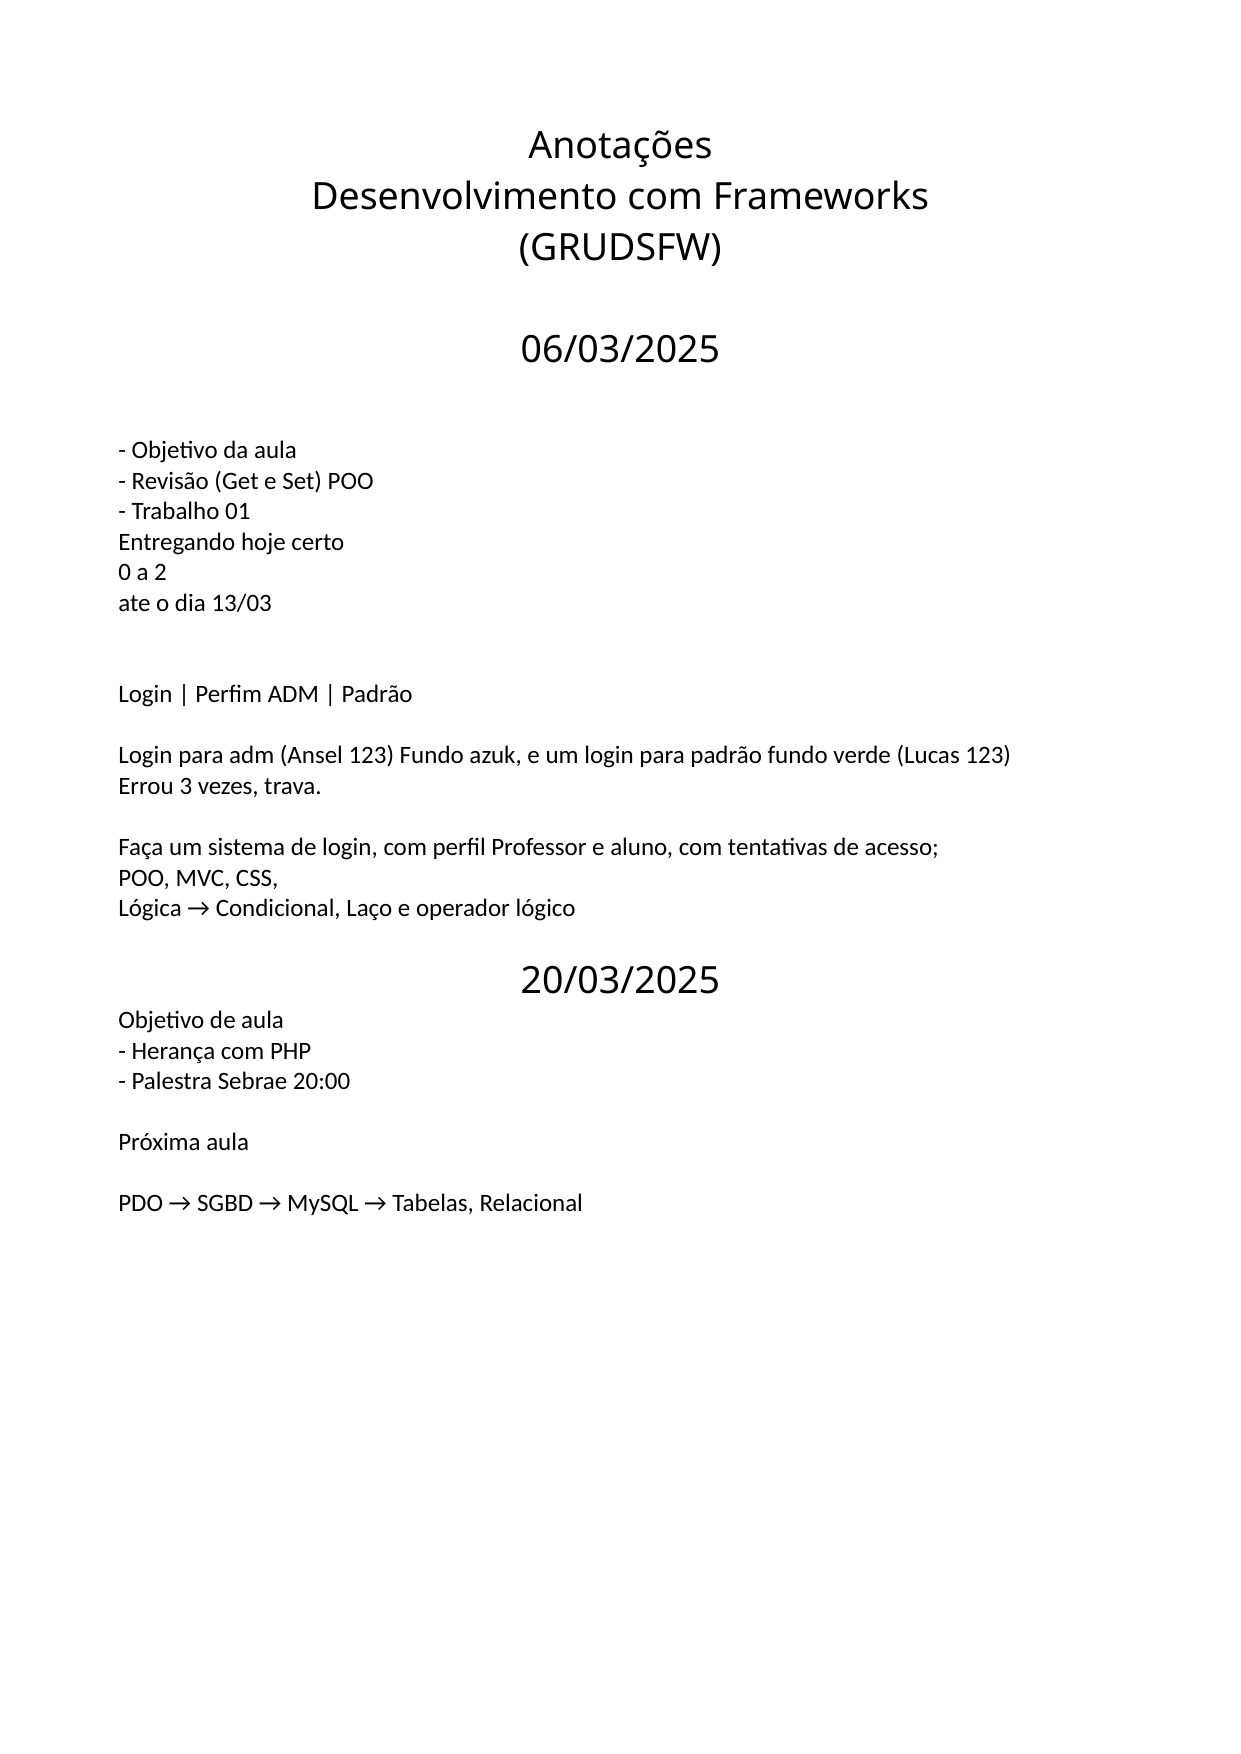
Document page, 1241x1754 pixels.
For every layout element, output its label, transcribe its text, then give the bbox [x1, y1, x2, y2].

text POO, MVC, CSS, [118, 862, 1122, 892]
text Desenvolvimento com Frameworks [118, 169, 1122, 220]
text Próxima aula [118, 1126, 1122, 1157]
text ate o dia 13/03 [118, 587, 1122, 617]
text Anotações [118, 118, 1122, 169]
text Faça um sistema de login, com perfil Professor e aluno, com tentativas de acesso; [118, 831, 1122, 862]
text Errou 3 vezes, trava. [118, 770, 1122, 801]
text Login | Perfim ADM | Padrão [118, 678, 1122, 709]
text PDO → SGBD → MySQL → Tabelas, Relacional [118, 1187, 1122, 1218]
text Objetivo de aula [118, 1004, 1122, 1035]
text (GRUDSFW) [118, 220, 1122, 271]
text Entregando hoje certo [118, 526, 1122, 556]
text Login para adm (Ansel 123) Fundo azuk, e um login para padrão fundo verde (Lucas 123) [118, 739, 1122, 770]
text - Objetivo da aula [118, 404, 1122, 465]
text - Palestra Sebrae 20:00 [118, 1065, 1122, 1096]
text - Revisão (Get e Set) POO [118, 465, 1122, 495]
text Lógica → Condicional, Laço e operador lógico [118, 892, 1122, 923]
text 0 a 2 [118, 556, 1122, 587]
text - Herança com PHP [118, 1035, 1122, 1065]
text - Trabalho 01 [118, 495, 1122, 526]
text 06/03/2025 [118, 322, 1122, 373]
text 20/03/2025 [118, 953, 1122, 1004]
